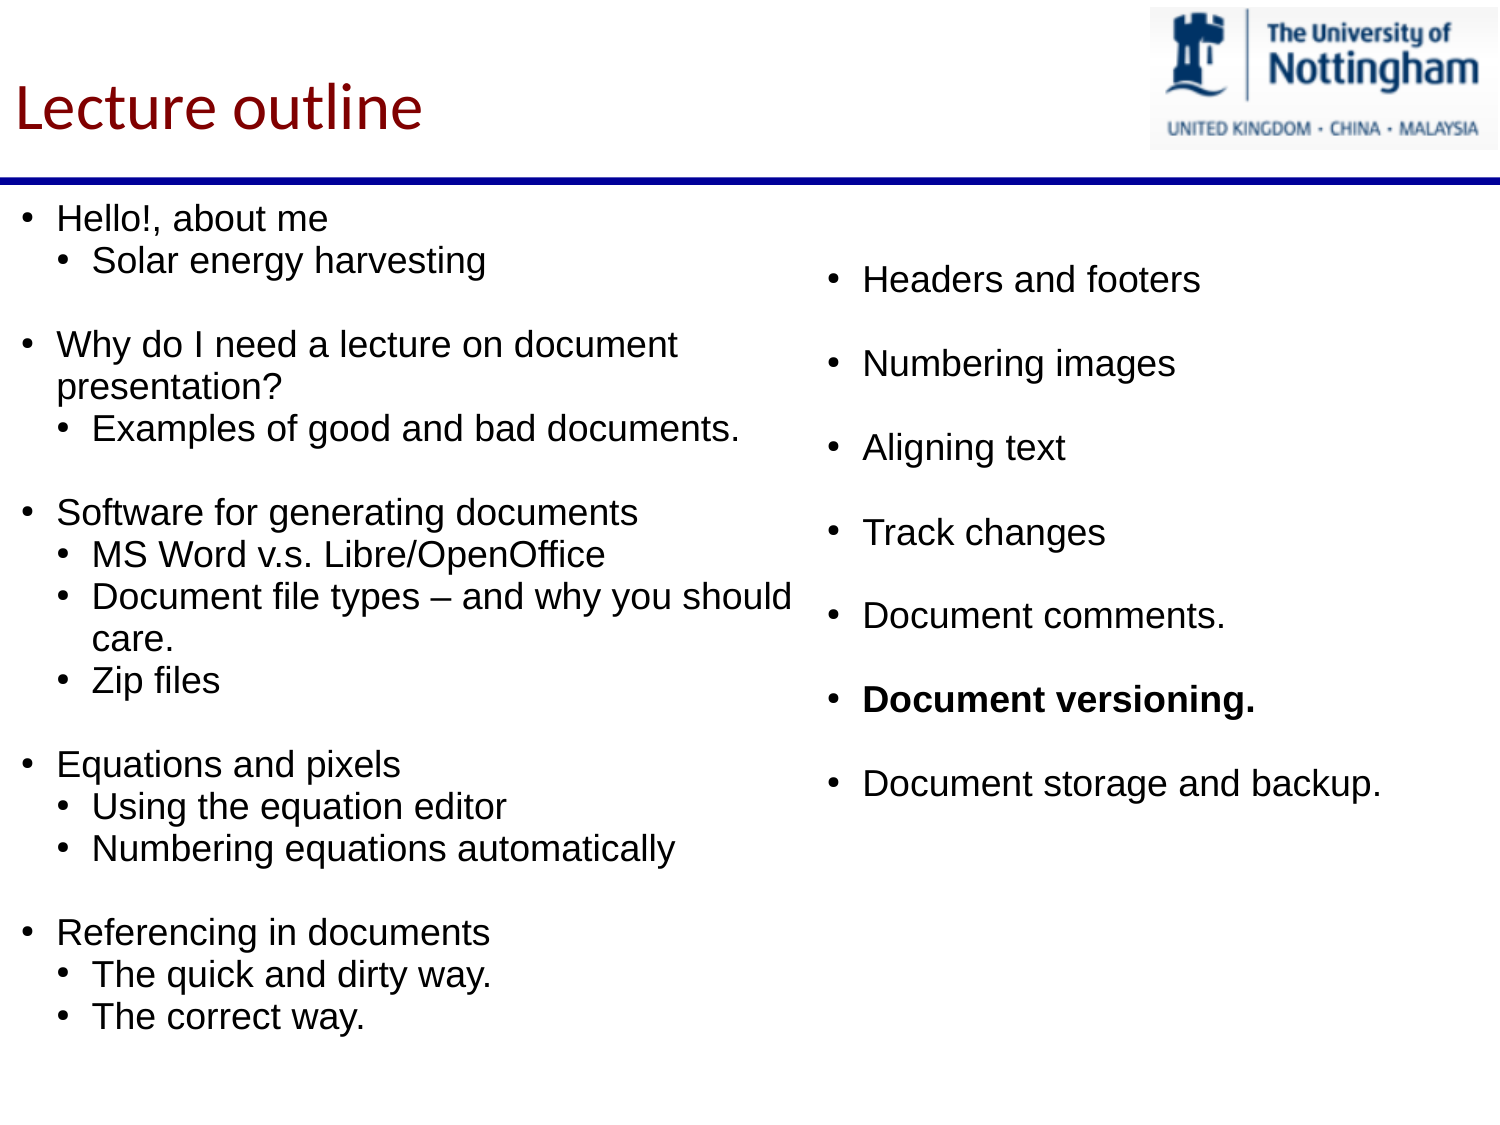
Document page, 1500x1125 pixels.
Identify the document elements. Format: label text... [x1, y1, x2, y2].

title Lecture outline [0, 24, 1363, 180]
text_box Hello!, about me Solar energy harvesting Why do I need a lecture on document presentation? Examples of good and bad documents. Software for generating documents MS Word v.s. Libre/OpenOffice Document file types – and why you should care. Zip files Equations and pixels Using the equation editor Numbering equations automatically Referencing in documents The quick and dirty way. The correct way. [6, 190, 843, 1087]
text_box Headers and footers Numbering images Aligning text Track changes Document comments. Document versioning. Document storage and backup. [812, 209, 1484, 1023]
picture [1150, 7, 1498, 150]
